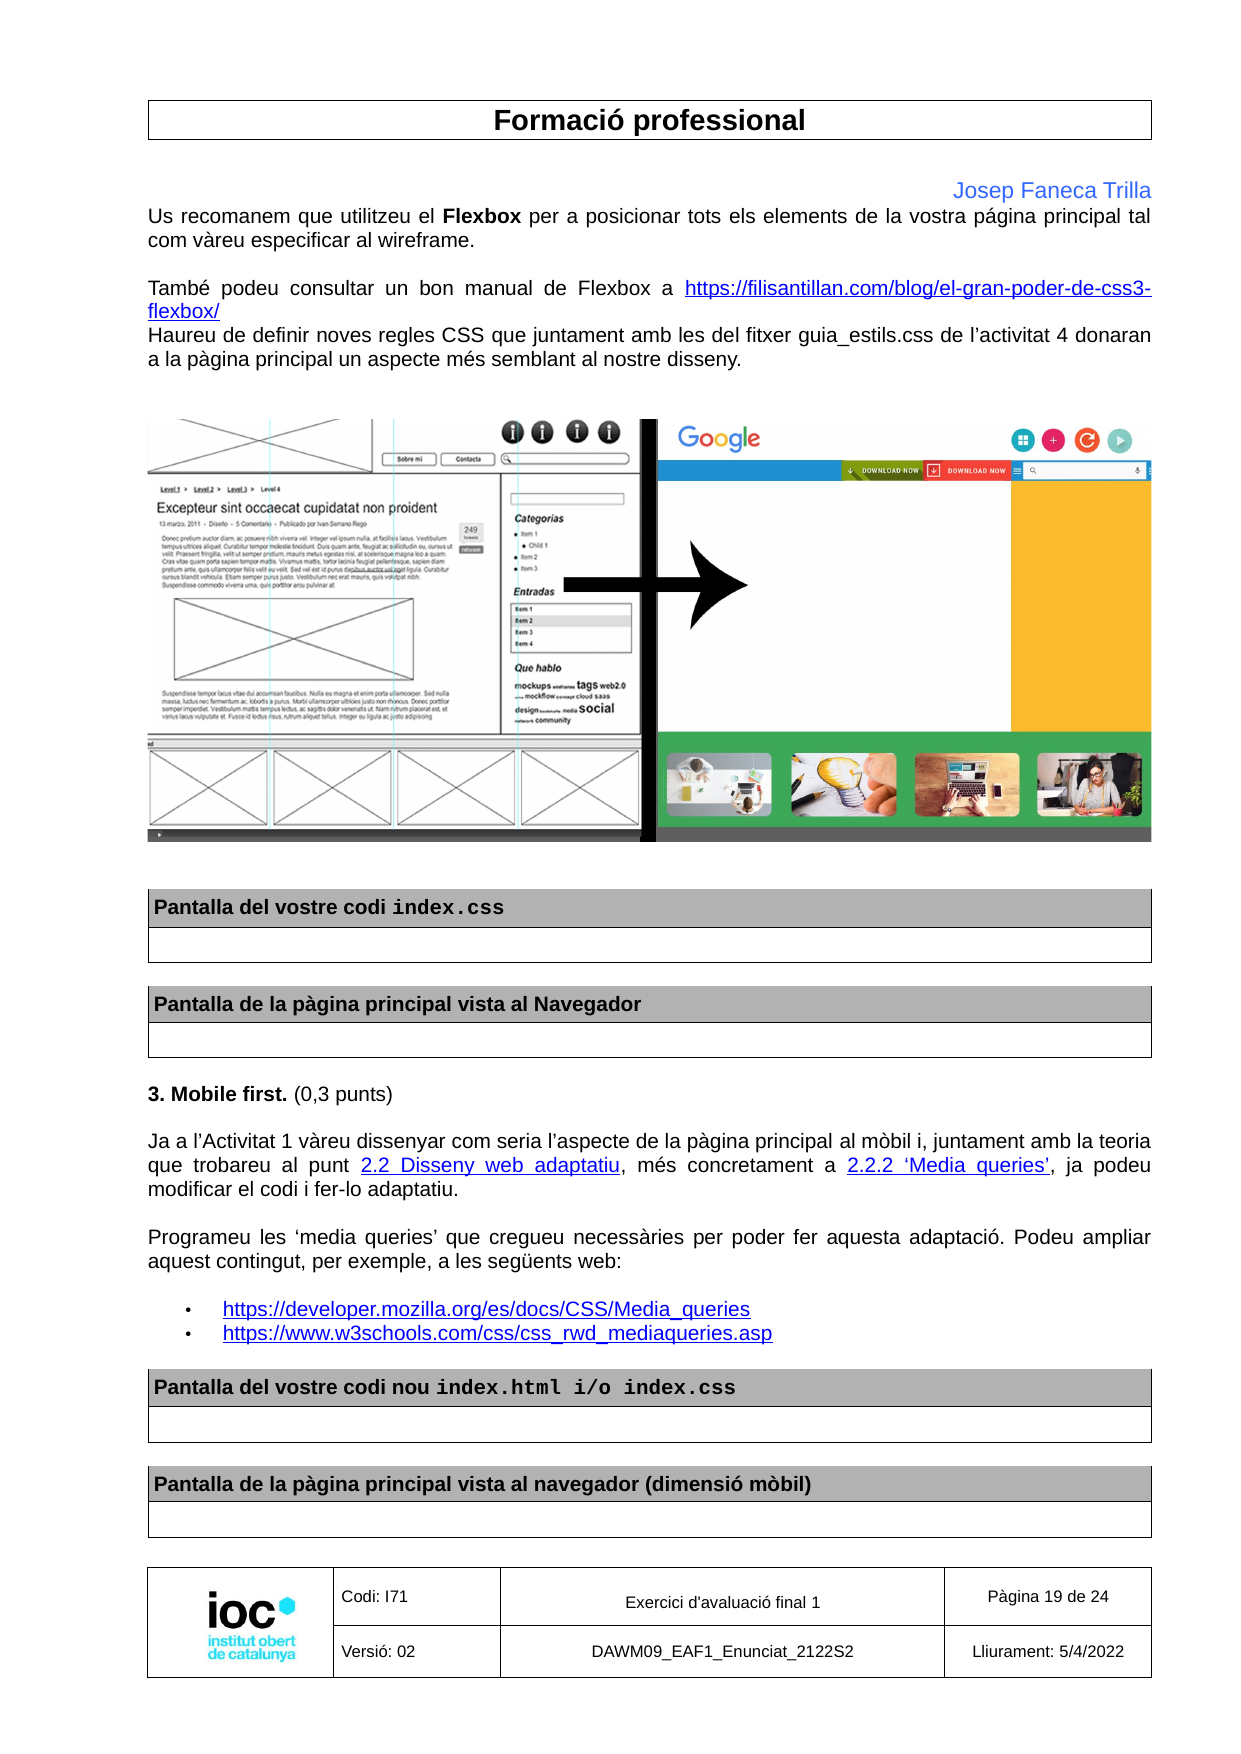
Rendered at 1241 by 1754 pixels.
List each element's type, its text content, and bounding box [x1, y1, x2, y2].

text Programeu les ‘media queries’ que cregueu necessàries per poder fer aquesta adaptació. Podeu ampliar aquest contingut, per exemple, a les següents web: [148, 1225, 1151, 1273]
table_cell [149, 1502, 1151, 1537]
table_header Pantalla de la pàgina principal vista al Navegador [149, 986, 1151, 1022]
text Ja a l’Activitat 1 vàreu dissenyar com seria l’aspecte de la pàgina principal al mòbil i, juntament amb la teoria que trobareu al punt 2.2 Disseny web adaptatiu, més concretament a 2.2.2 ‘Media queries’, ja podeu modificar el codi i fer-lo adaptatiu. [148, 1129, 1151, 1201]
table_cell [149, 1023, 1151, 1057]
text També podeu consultar un bon manual de Flexbox a https://filisantillan.com/blog/el-gran-poder-de-css3-flexbox/ [148, 275, 1151, 323]
table_cell [149, 1407, 1151, 1442]
text Haureu de definir noves regles CSS que juntament amb les del fitxer guia_estils.css de l’activitat 4 donaran a la pàgina principal un aspecte més semblant al nostre disseny. [148, 323, 1151, 371]
table_header Pantalla de la pàgina principal vista al navegador (dimensió mòbil) [149, 1466, 1151, 1501]
list https://www.w3schools.com/css/css_rwd_mediaqueries.asp [185, 1321, 1151, 1345]
text 3. Mobile first. (0,3 punts) [148, 1081, 1151, 1105]
picture [195, 1577, 309, 1673]
list https://developer.mozilla.org/es/docs/CSS/Media_queries [185, 1297, 1151, 1321]
text Us recomanem que utilitzeu el Flexbox per a posicionar tots els elements de la vostra página principal tal com vàreu especificar al wireframe. [148, 203, 1151, 251]
picture [147, 419, 1152, 842]
table_cell [149, 928, 1151, 962]
table_header Pantalla del vostre codi nou index.html i/o index.css [149, 1369, 1151, 1406]
table_header Pantalla del vostre codi index.css [149, 889, 1151, 927]
